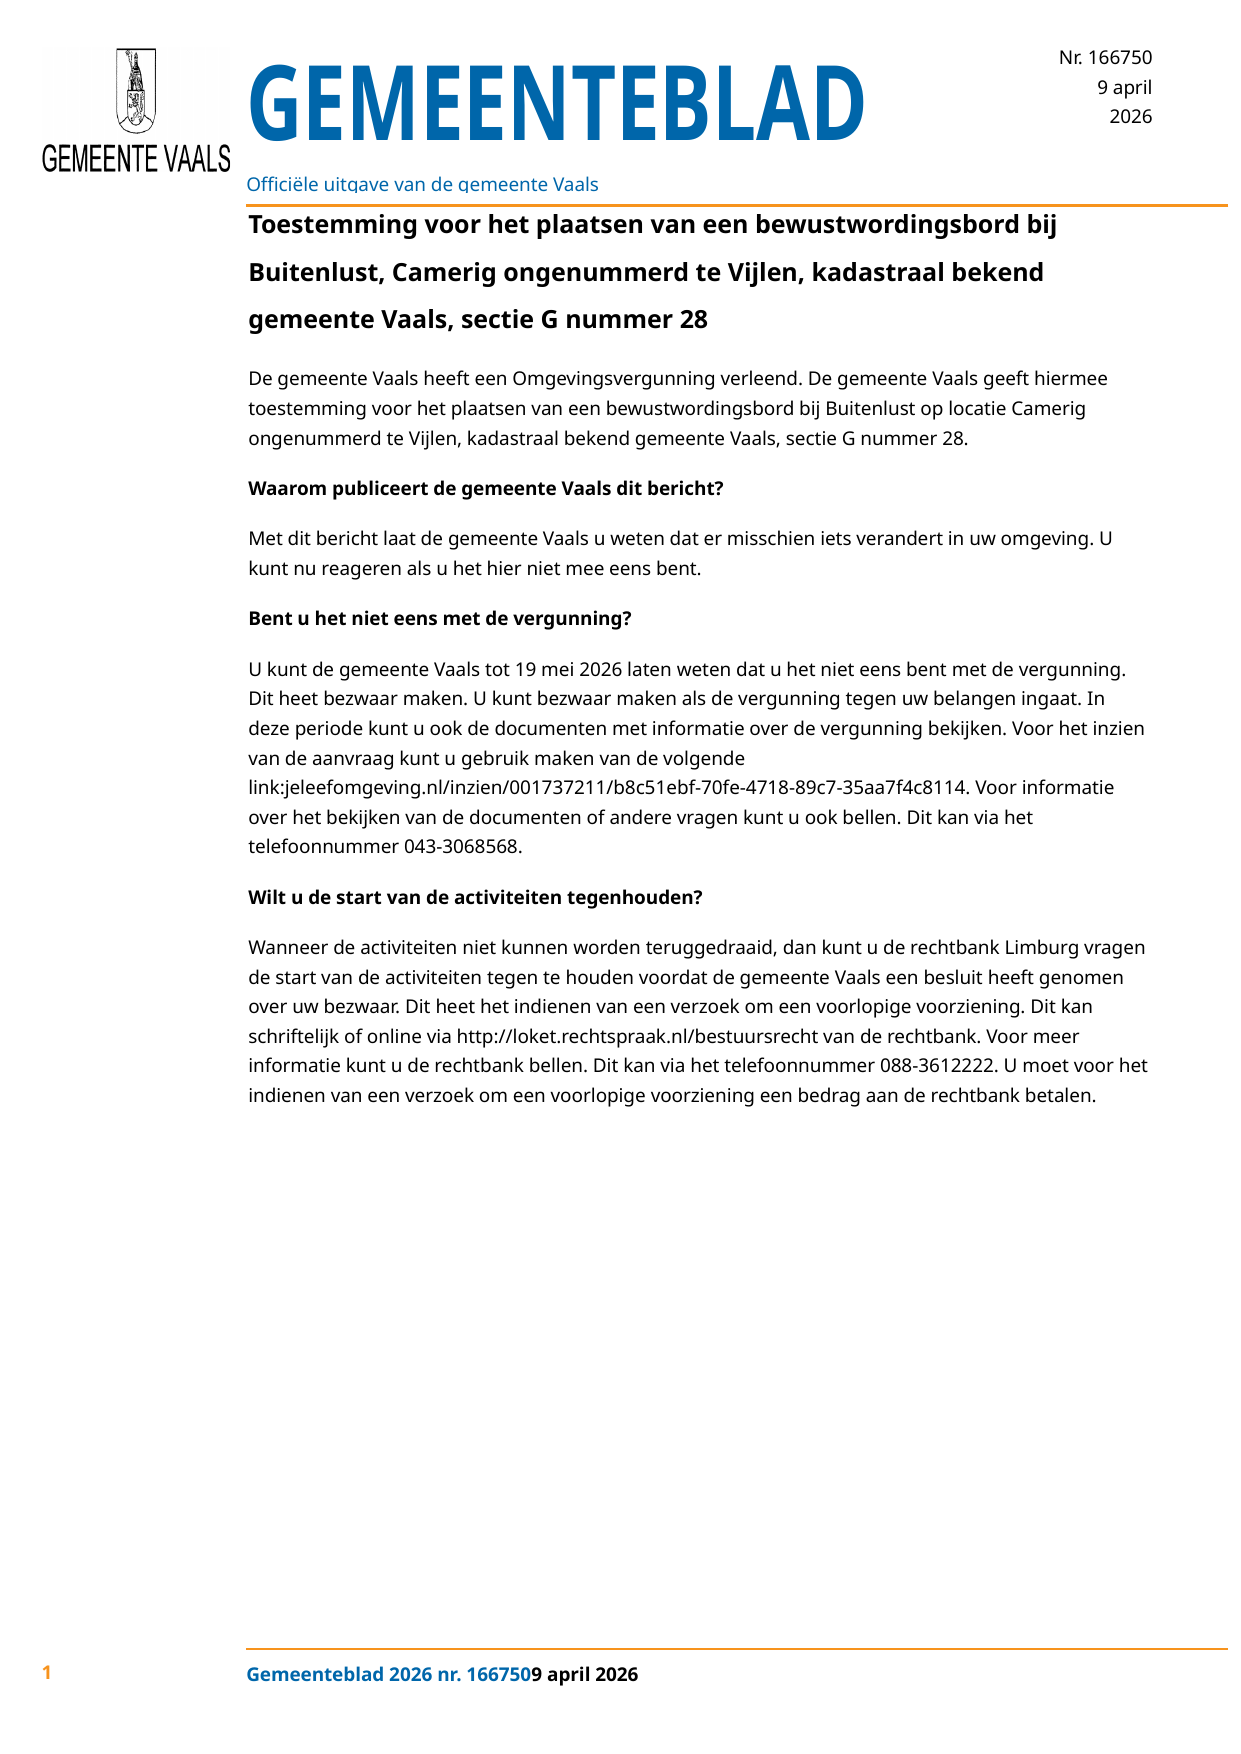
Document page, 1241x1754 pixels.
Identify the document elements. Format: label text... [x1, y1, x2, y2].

text Wanneer de activiteiten niet kunnen worden teruggedraaid, dan kunt u de rechtbank Limburg vragen de start van de activiteiten tegen te houden voordat de gemeente Vaals een besluit heeft genomen over uw bezwaar. Dit heet het indienen van een verzoek om een voorlopige voorziening. Dit kan schriftelijk of online via http://loket.rechtspraak.nl/bestuursrecht van de rechtbank. Voor meer informatie kunt u de rechtbank bellen. Dit kan via het telefoonnummer 088-3612222. U moet voor het indienen van een verzoek om een voorlopige voorziening een bedrag aan de rechtbank betalen. [248, 934, 1152, 1108]
text Bent u het niet eens met de vergunning? [248, 606, 1152, 631]
text Wilt u de start van de activiteiten tegenhouden? [248, 884, 1152, 909]
text U kunt de gemeente Vaals tot 19 mei 2026 laten weten dat u het niet eens bent met de vergunning. Dit heet bezwaar maken. U kunt bezwaar maken als de vergunning tegen uw belangen ingaat. In deze periode kunt u ook de documenten met informatie over de vergunning bekijken. Voor het inzien van de aanvraag kunt u gebruik maken van de volgende link:jeleefomgeving.nl/inzien/001737211/b8c51ebf-70fe-4718-89c7-35aa7f4c8114. Voor informatie over het bekijken van de documenten of andere vragen kunt u ook bellen. Dit kan via het telefoonnummer 043-3068568. [248, 656, 1152, 859]
text Met dit bericht laat de gemeente Vaals u weten dat er misschien iets verandert in uw omgeving. U kunt nu reageren als u het hier niet mee eens bent. [248, 526, 1152, 581]
picture [41, 47, 231, 172]
text Toestemming voor het plaatsen van een bewustwordingsbord bij Buitenlust, Camerig ongenummerd te Vijlen, kadastraal bekend gemeente Vaals, sectie G nummer 28 [248, 207, 1152, 336]
text Waarom publiceert de gemeente Vaals dit bericht? [248, 475, 1152, 501]
text De gemeente Vaals heeft een Omgevingsvergunning verleend. De gemeente Vaals geeft hiermee toestemming voor het plaatsen van een bewustwordingsbord bij Buitenlust op locatie Camerig ongenummerd te Vijlen, kadastraal bekend gemeente Vaals, sectie G nummer 28. [248, 366, 1152, 450]
